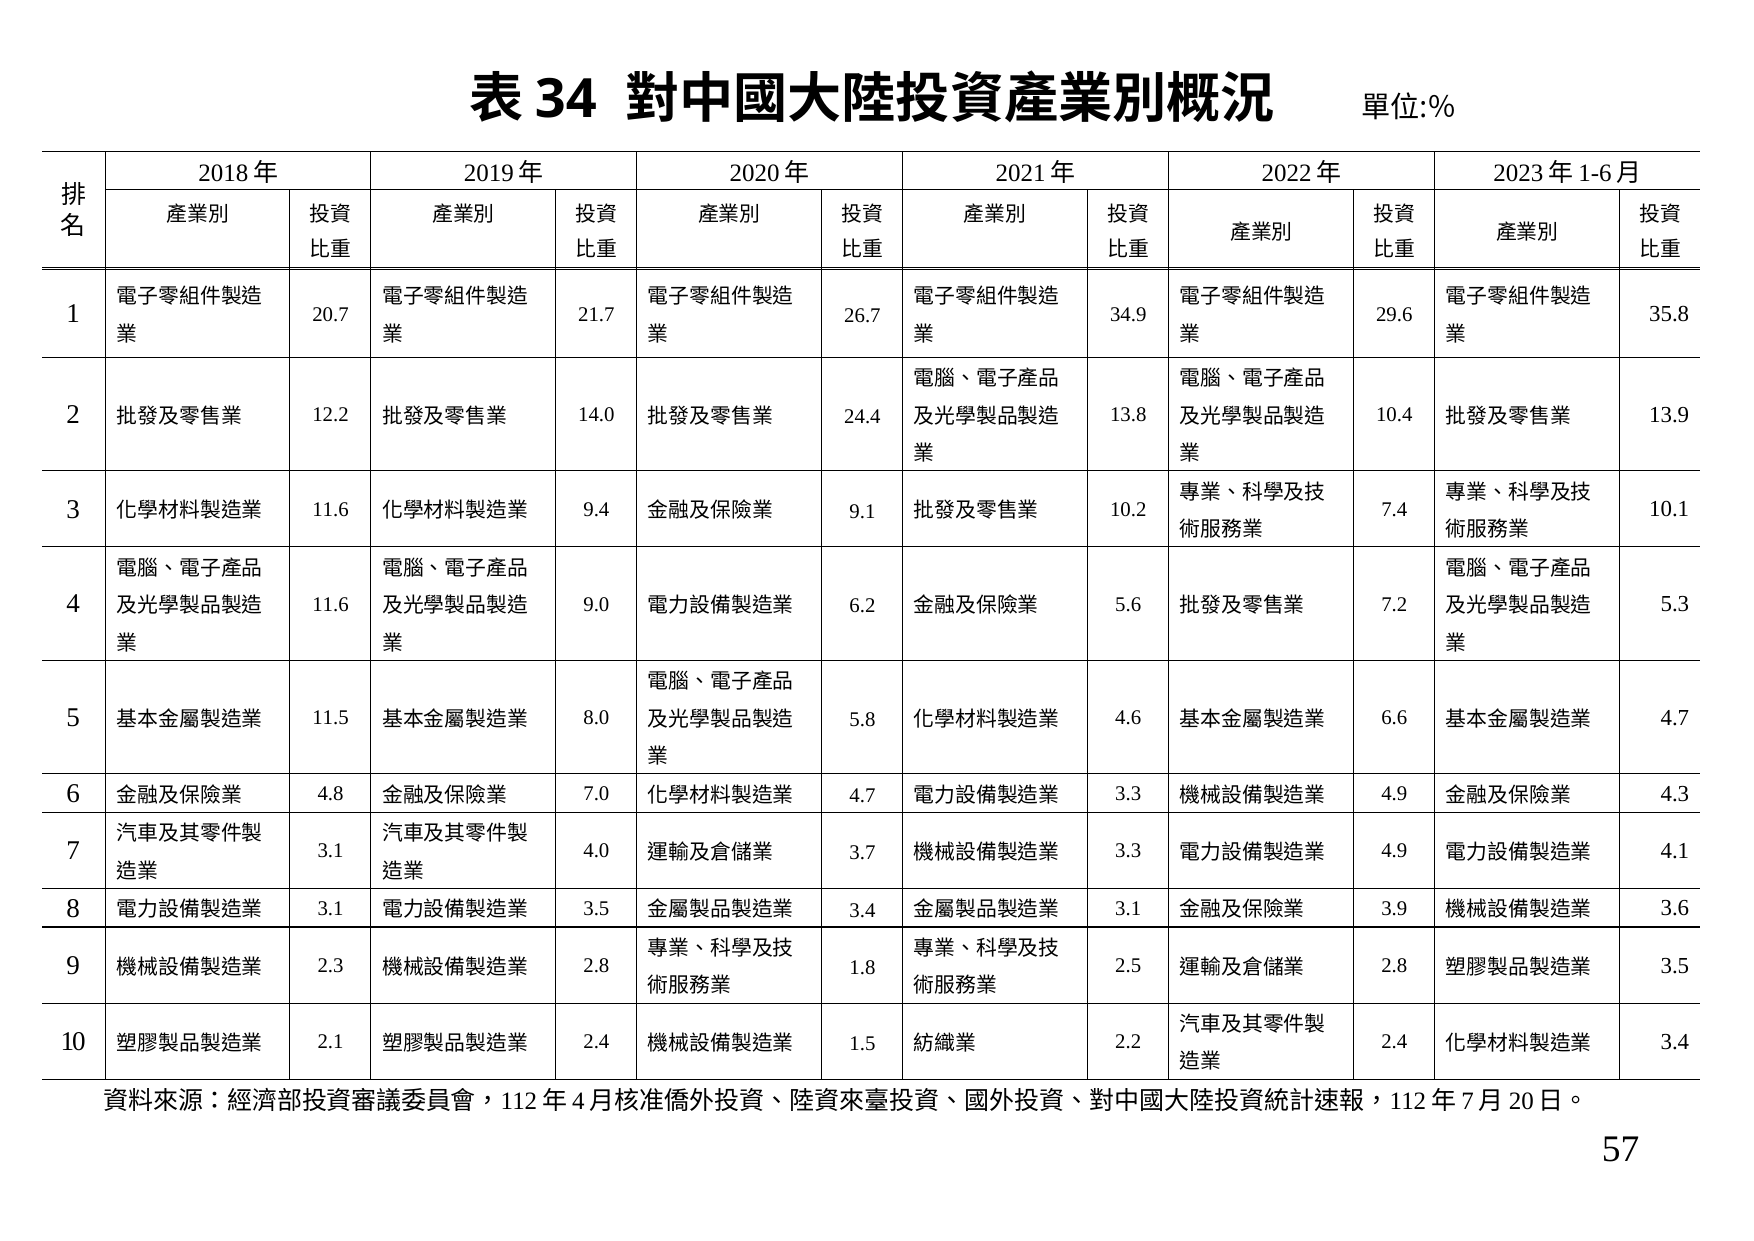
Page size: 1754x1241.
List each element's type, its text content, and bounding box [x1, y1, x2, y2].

table_cell 產業別 [1435, 190, 1619, 267]
table_cell 電力設備製造業 [371, 889, 555, 926]
table_cell 金融及保險業 [371, 774, 555, 812]
table_cell 基本金屬製造業 [371, 661, 555, 773]
table_cell 化學材料製造業 [637, 774, 821, 812]
table_cell 6 [42, 774, 105, 812]
table_cell 化學材料製造業 [1435, 1004, 1619, 1078]
table_cell 塑膠製品製造業 [106, 1004, 289, 1078]
table_cell 4 [42, 547, 105, 660]
table_cell 投資 比重 [1088, 190, 1168, 267]
table_cell 2.8 [1354, 928, 1434, 1002]
table_cell 11.5 [290, 661, 370, 773]
table_cell 3.1 [290, 889, 370, 926]
table_cell 29.6 [1354, 270, 1434, 357]
table_cell 機械設備製造業 [1435, 889, 1619, 926]
table_cell 機械設備製造業 [1169, 774, 1353, 812]
table_cell 產業別 [637, 190, 821, 267]
table_cell 14.0 [556, 358, 636, 470]
table_header 排名 [42, 152, 105, 267]
table_cell 10 [42, 1004, 105, 1078]
table_cell 1 [42, 270, 105, 357]
table_cell 13.8 [1088, 358, 1168, 470]
table_cell 電子零組件製造業 [371, 270, 555, 357]
table_cell 批發及零售業 [371, 358, 555, 470]
table_cell 金屬製品製造業 [637, 889, 821, 926]
table_cell 7 [42, 813, 105, 888]
table_cell 4.0 [556, 813, 636, 888]
table_cell 塑膠製品製造業 [1435, 928, 1619, 1002]
table_cell 20.7 [290, 270, 370, 357]
table_cell 3.9 [1354, 889, 1434, 926]
table_cell 1.8 [822, 928, 902, 1002]
table_cell 運輸及倉儲業 [1169, 928, 1353, 1002]
table_cell 3.4 [822, 889, 902, 926]
table_cell 4.1 [1620, 813, 1700, 888]
table_cell 4.9 [1354, 813, 1434, 888]
table_cell 塑膠製品製造業 [371, 1004, 555, 1078]
table_cell 紡織業 [903, 1004, 1087, 1078]
table_cell 電子零組件製造業 [1169, 270, 1353, 357]
table_cell 5.3 [1620, 547, 1700, 660]
table_cell 5.8 [822, 661, 902, 773]
table_cell 電腦、電子產品及光學製品製造業 [903, 358, 1087, 470]
table_cell 3.6 [1620, 889, 1700, 926]
table_cell 金屬製品製造業 [903, 889, 1087, 926]
table_cell 基本金屬製造業 [1169, 661, 1353, 773]
table_cell 4.3 [1620, 774, 1700, 812]
table_cell 9 [42, 928, 105, 1002]
table_cell 電子零組件製造業 [637, 270, 821, 357]
table_cell 金融及保險業 [1169, 889, 1353, 926]
table_cell 4.7 [822, 774, 902, 812]
table_cell 4.8 [290, 774, 370, 812]
table_cell 2 [42, 358, 105, 470]
table_cell 24.4 [822, 358, 902, 470]
table_cell 基本金屬製造業 [1435, 661, 1619, 773]
table_header 2018年 [106, 152, 370, 189]
table_cell 化學材料製造業 [371, 471, 555, 546]
table_cell 電腦、電子產品及光學製品製造業 [637, 661, 821, 773]
table_cell 投資 比重 [556, 190, 636, 267]
table_cell 電力設備製造業 [1435, 813, 1619, 888]
table_cell 電力設備製造業 [903, 774, 1087, 812]
table_cell 3.7 [822, 813, 902, 888]
table_cell 電腦、電子產品及光學製品製造業 [1435, 547, 1619, 660]
table_cell 金融及保險業 [903, 547, 1087, 660]
table_cell 批發及零售業 [637, 358, 821, 470]
table_cell 金融及保險業 [106, 774, 289, 812]
table_header 2022年 [1169, 152, 1434, 189]
table_cell 產業別 [106, 190, 289, 267]
table_cell 機械設備製造業 [106, 928, 289, 1002]
table_cell 35.8 [1620, 270, 1700, 357]
table_cell 電腦、電子產品及光學製品製造業 [1169, 358, 1353, 470]
table_cell 2.5 [1088, 928, 1168, 1002]
table_cell 電子零組件製造業 [106, 270, 289, 357]
table_cell 電子零組件製造業 [903, 270, 1087, 357]
table_cell 7.2 [1354, 547, 1434, 660]
table_cell 4.9 [1354, 774, 1434, 812]
table_cell 投資 比重 [822, 190, 902, 267]
table_cell 34.9 [1088, 270, 1168, 357]
table_cell 3.3 [1088, 813, 1168, 888]
table_cell 2.3 [290, 928, 370, 1002]
table_cell 1.5 [822, 1004, 902, 1078]
table_cell 7.0 [556, 774, 636, 812]
table_cell 化學材料製造業 [106, 471, 289, 546]
table_cell 批發及零售業 [106, 358, 289, 470]
table_cell 10.1 [1620, 471, 1700, 546]
table_cell 汽車及其零件製造業 [106, 813, 289, 888]
table_cell 8 [42, 889, 105, 926]
table_cell 機械設備製造業 [371, 928, 555, 1002]
table_cell 產業別 [903, 190, 1087, 267]
table_cell 汽車及其零件製造業 [1169, 1004, 1353, 1078]
table_cell 11.6 [290, 471, 370, 546]
table_header 2019年 [371, 152, 636, 189]
table_cell 專業、科學及技術服務業 [1435, 471, 1619, 546]
table_cell 專業、科學及技術服務業 [637, 928, 821, 1002]
table_cell 3.1 [1088, 889, 1168, 926]
table_cell 批發及零售業 [1435, 358, 1619, 470]
table_cell 9.1 [822, 471, 902, 546]
table_cell 2.4 [1354, 1004, 1434, 1078]
table_cell 9.4 [556, 471, 636, 546]
table_cell 機械設備製造業 [637, 1004, 821, 1078]
table_cell 8.0 [556, 661, 636, 773]
table_header 2023年1-6月 [1435, 152, 1700, 189]
table_cell 基本金屬製造業 [106, 661, 289, 773]
table_cell 7.4 [1354, 471, 1434, 546]
table_cell 投資 比重 [290, 190, 370, 267]
table_cell 專業、科學及技術服務業 [903, 928, 1087, 1002]
text 資料來源：經濟部投資審議委員會，112年4月核准僑外投資、陸資來臺投資、國外投資、對中國大陸投資統計速報，112年7月20日。 [103, 1079, 1701, 1117]
table_cell 12.2 [290, 358, 370, 470]
table_cell 10.2 [1088, 471, 1168, 546]
table_cell 9.0 [556, 547, 636, 660]
table_cell 化學材料製造業 [903, 661, 1087, 773]
table_cell 2.4 [556, 1004, 636, 1078]
table_cell 11.6 [290, 547, 370, 660]
table_cell 6.6 [1354, 661, 1434, 773]
table_cell 5.6 [1088, 547, 1168, 660]
table_cell 5 [42, 661, 105, 773]
table_cell 批發及零售業 [903, 471, 1087, 546]
table_cell 10.4 [1354, 358, 1434, 470]
table_cell 批發及零售業 [1169, 547, 1353, 660]
table_cell 3.1 [290, 813, 370, 888]
table_cell 3.3 [1088, 774, 1168, 812]
table_cell 投資 比重 [1620, 190, 1700, 267]
table_cell 4.6 [1088, 661, 1168, 773]
table_cell 3.5 [1620, 928, 1700, 1002]
table_cell 3 [42, 471, 105, 546]
table_cell 13.9 [1620, 358, 1700, 470]
table_cell 3.4 [1620, 1004, 1700, 1078]
table_cell 機械設備製造業 [903, 813, 1087, 888]
table_cell 電力設備製造業 [637, 547, 821, 660]
table_header 2021年 [903, 152, 1168, 189]
table_cell 汽車及其零件製造業 [371, 813, 555, 888]
table_cell 2.8 [556, 928, 636, 1002]
table_cell 4.7 [1620, 661, 1700, 773]
table_cell 專業、科學及技術服務業 [1169, 471, 1353, 546]
table_cell 3.5 [556, 889, 636, 926]
table_cell 產業別 [371, 190, 555, 267]
table_cell 投資 比重 [1354, 190, 1434, 267]
table_cell 電力設備製造業 [106, 889, 289, 926]
table_cell 電腦、電子產品及光學製品製造業 [106, 547, 289, 660]
table_header 2020年 [637, 152, 902, 189]
table_cell 電子零組件製造業 [1435, 270, 1619, 357]
table_cell 26.7 [822, 270, 902, 357]
table_cell 6.2 [822, 547, 902, 660]
table_cell 產業別 [1169, 190, 1353, 267]
table_cell 運輸及倉儲業 [637, 813, 821, 888]
table_cell 21.7 [556, 270, 636, 357]
table_cell 2.2 [1088, 1004, 1168, 1078]
table_cell 金融及保險業 [1435, 774, 1619, 812]
table_cell 2.1 [290, 1004, 370, 1078]
table_cell 電力設備製造業 [1169, 813, 1353, 888]
table_cell 電腦、電子產品及光學製品製造業 [371, 547, 555, 660]
table_cell 金融及保險業 [637, 471, 821, 546]
subtitle 表34 對中國大陸投資產業別概況 單位:％ [103, 38, 1639, 151]
